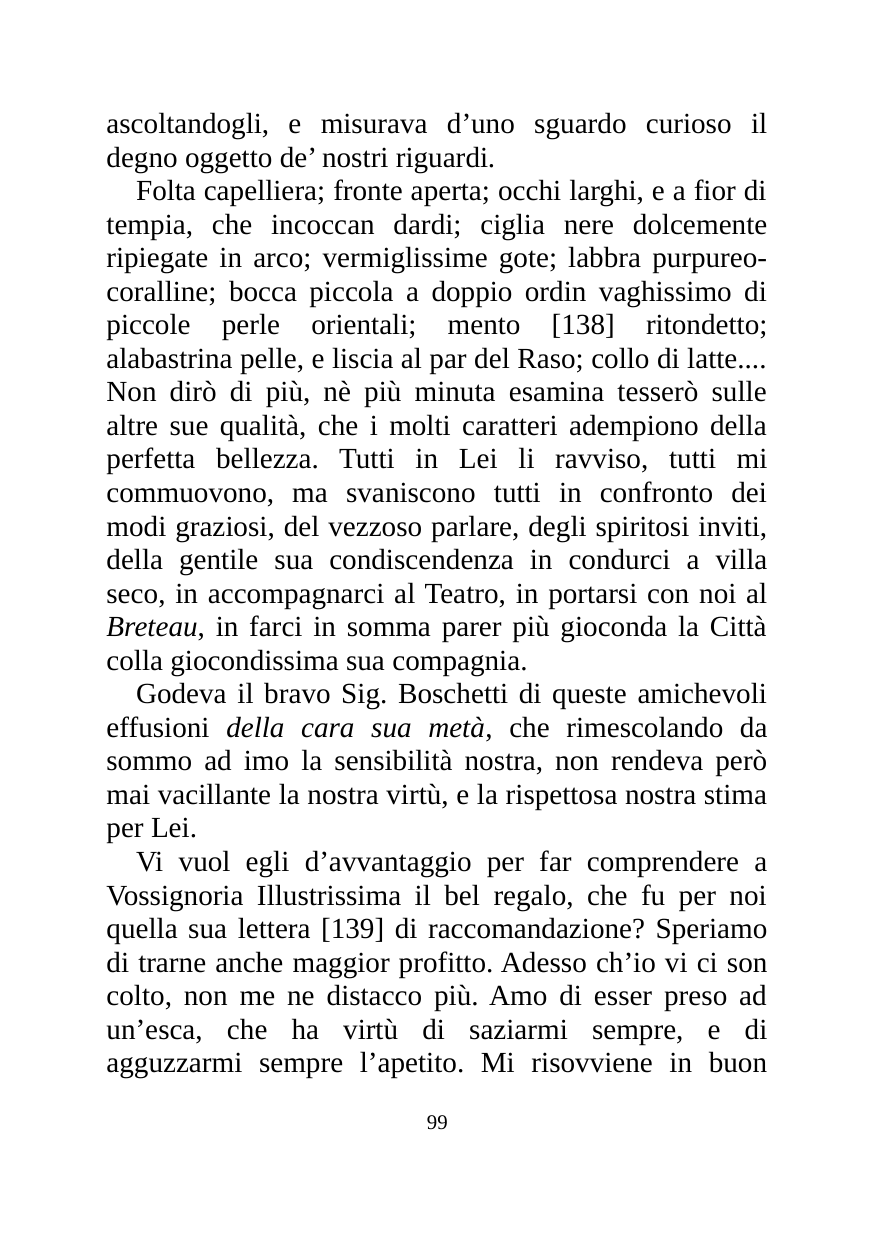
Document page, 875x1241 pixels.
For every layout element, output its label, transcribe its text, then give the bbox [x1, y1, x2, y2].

text ascoltandogli, e misurava d’uno sguardo curioso il degno oggetto de’ nostri riguardi. [106, 106, 768, 173]
text Folta capelliera; fronte aperta; occhi larghi, e a fior di tempia, che incoccan dardi; ciglia nere dolcemente ripiegate in arco; vermiglissime gote; labbra purpureo- coralline; bocca piccola a doppio ordin vaghissimo di piccole perle orientali; mento [138] ritondetto; alabastrina pelle, e liscia al par del Raso; collo di latte.... Non dirò di più, nè più minuta esamina tesserò sulle altre sue qualità, che i molti caratteri adempiono della perfetta bellezza. Tutti in Lei li ravviso, tutti mi commuovono, ma svaniscono tutti in confronto dei modi graziosi, del vezzoso parlare, degli spiritosi inviti, della gentile sua condiscendenza in condurci a villa seco, in accompagnarci al Teatro, in portarsi con noi al Breteau, in farci in somma parer più gioconda la Città colla giocondissima sua compagnia. [106, 173, 768, 676]
text Godeva il bravo Sig. Boschetti di queste amichevoli effusioni della cara sua metà, che rimescolando da sommo ad imo la sensibilità nostra, non rendeva però mai vacillante la nostra virtù, e la rispettosa nostra stima per Lei. [106, 676, 768, 844]
text Vi vuol egli d’avvantaggio per far comprendere a Vossignoria Illustrissima il bel regalo, che fu per noi quella sua lettera [139] di raccomandazione? Speriamo di trarne anche maggior profitto. Adesso ch’io vi ci son colto, non me ne distacco più. Amo di esser preso ad un’esca, che ha virtù di saziarmi sempre, e di agguzzarmi sempre l’apetito. Mi risovviene in buon [106, 844, 768, 1079]
